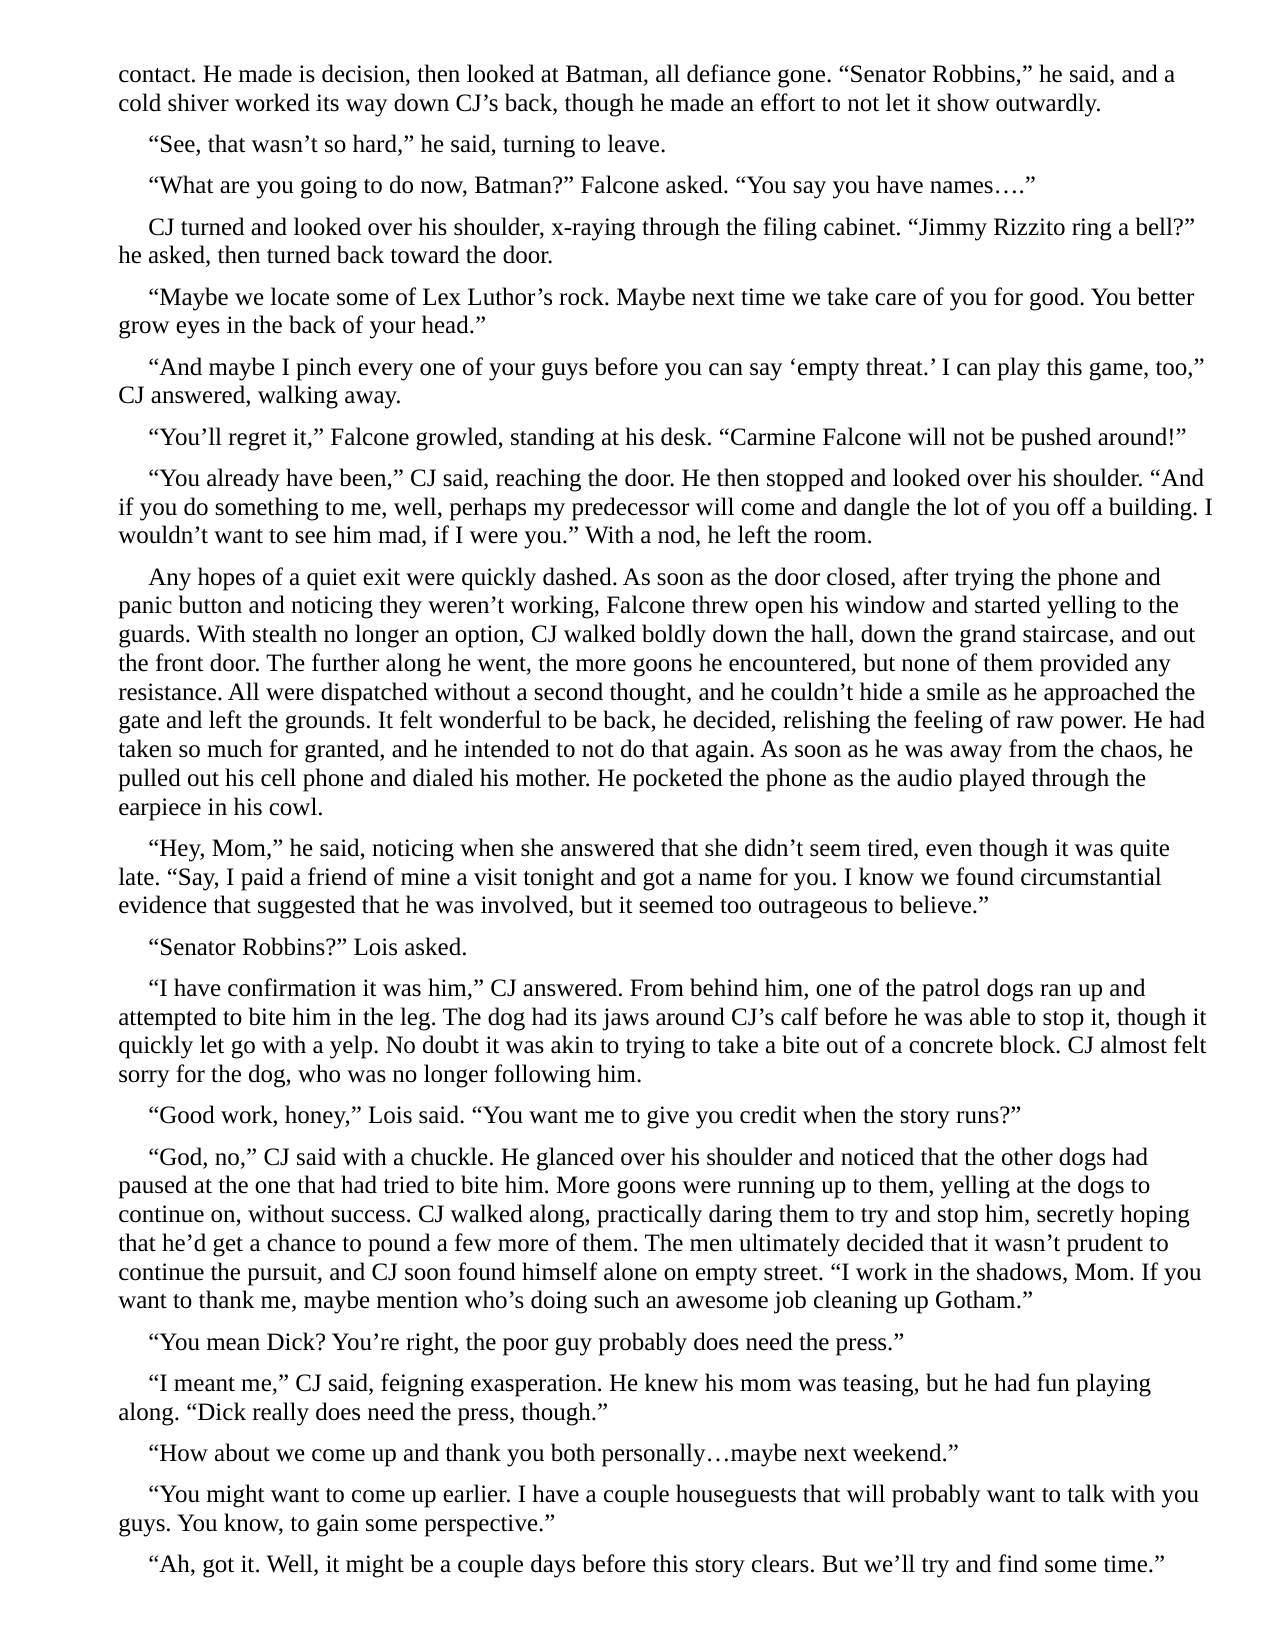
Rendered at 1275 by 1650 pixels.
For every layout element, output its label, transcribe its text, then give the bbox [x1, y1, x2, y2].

text contact. He made is decision, then looked at Batman, all defiance gone. “Senator Robbins,” he said, and a cold shiver worked its way down CJ’s back, though he made an effort to not let it show outwardly. [118, 59, 1216, 117]
text “What are you going to do now, Batman?” Falcone asked. “You say you have names….” [118, 170, 1216, 199]
text “You already have been,” CJ said, reaching the door. He then stopped and looked over his shoulder. “And if you do something to me, well, perhaps my predecessor will come and dangle the lot of you off a building. I wouldn’t want to see him mad, if I were you.” With a nod, he left the room. [118, 463, 1216, 549]
text Any hopes of a quiet exit were quickly dashed. As soon as the door closed, after trying the phone and panic button and noticing they weren’t working, Falcone threw open his window and started yelling to the guards. With stealth no longer an option, CJ walked boldly down the hall, down the grand staircase, and out the front door. The further along he went, the more goons he encountered, but none of them provided any resistance. All were dispatched without a second thought, and he couldn’t hide a smile as he approached the gate and left the grounds. It felt wonderful to be back, he decided, relishing the feeling of raw power. He had taken so much for granted, and he intended to not do that again. As soon as he was away from the chaos, he pulled out his cell phone and dialed his mother. He pocketed the phone as the audio played through the earpiece in his cowl. [118, 562, 1216, 820]
text “God, no,” CJ said with a chuckle. He glanced over his shoulder and noticed that the other dogs had paused at the one that had tried to bite him. More goons were running up to them, yelling at the dogs to continue on, without success. CJ walked along, practically daring them to try and stop him, secretly hoping that he’d get a chance to pound a few more of them. The men ultimately decided that it wasn’t prudent to continue the pursuit, and CJ soon found himself alone on empty street. “I work in the shadows, Mom. If you want to thank me, maybe mention who’s doing such an awesome job cleaning up Gotham.” [118, 1142, 1216, 1314]
text “Senator Robbins?” Lois asked. [118, 932, 1216, 960]
text “Good work, honey,” Lois said. “You want me to give you credit when the story runs?” [118, 1100, 1216, 1129]
text “You might want to come up earlier. I have a couple houseguests that will probably want to talk with you guys. You know, to gain some perspective.” [118, 1479, 1216, 1537]
text “And maybe I pinch every one of your guys before you can say ‘empty threat.’ I can play this game, too,” CJ answered, walking away. [118, 352, 1216, 409]
text “How about we come up and thank you both personally…maybe next weekend.” [118, 1438, 1216, 1467]
text “Maybe we locate some of Lex Luthor’s rock. Maybe next time we take care of you for good. You better grow eyes in the back of your head.” [118, 282, 1216, 339]
text “I have confirmation it was him,” CJ answered. From behind him, one of the patrol dogs ran up and attempted to bite him in the leg. The dog had its jaws around CJ’s calf before he was able to stop it, though it quickly let go with a yelp. No doubt it was akin to trying to take a bite out of a concrete block. CJ almost felt sorry for the dog, who was no longer following him. [118, 973, 1216, 1088]
text “You’ll regret it,” Falcone growled, standing at his desk. “Carmine Falcone will not be pushed around!” [118, 422, 1216, 450]
text “I meant me,” CJ said, feigning exasperation. He knew his mom was teasing, but he had fun playing along. “Dick really does need the press, though.” [118, 1368, 1216, 1425]
text CJ turned and looked over his shoulder, x-raying through the filing cabinet. “Jimmy Rizzito ring a bell?” he asked, then turned back toward the door. [118, 212, 1216, 269]
text “Hey, Mom,” he said, noticing when she answered that she didn’t seem tired, even though it was quite late. “Say, I paid a friend of mine a visit tonight and got a name for you. I know we found circumstantial evidence that suggested that he was involved, but it seemed too outrageous to believe.” [118, 833, 1216, 919]
text “Ah, got it. Well, it might be a couple days before this story clears. But we’ll try and find some time.” [118, 1549, 1216, 1578]
text “You mean Dick? You’re right, the poor guy probably does need the press.” [118, 1327, 1216, 1355]
text “See, that wasn’t so hard,” he said, turning to leave. [118, 129, 1216, 158]
